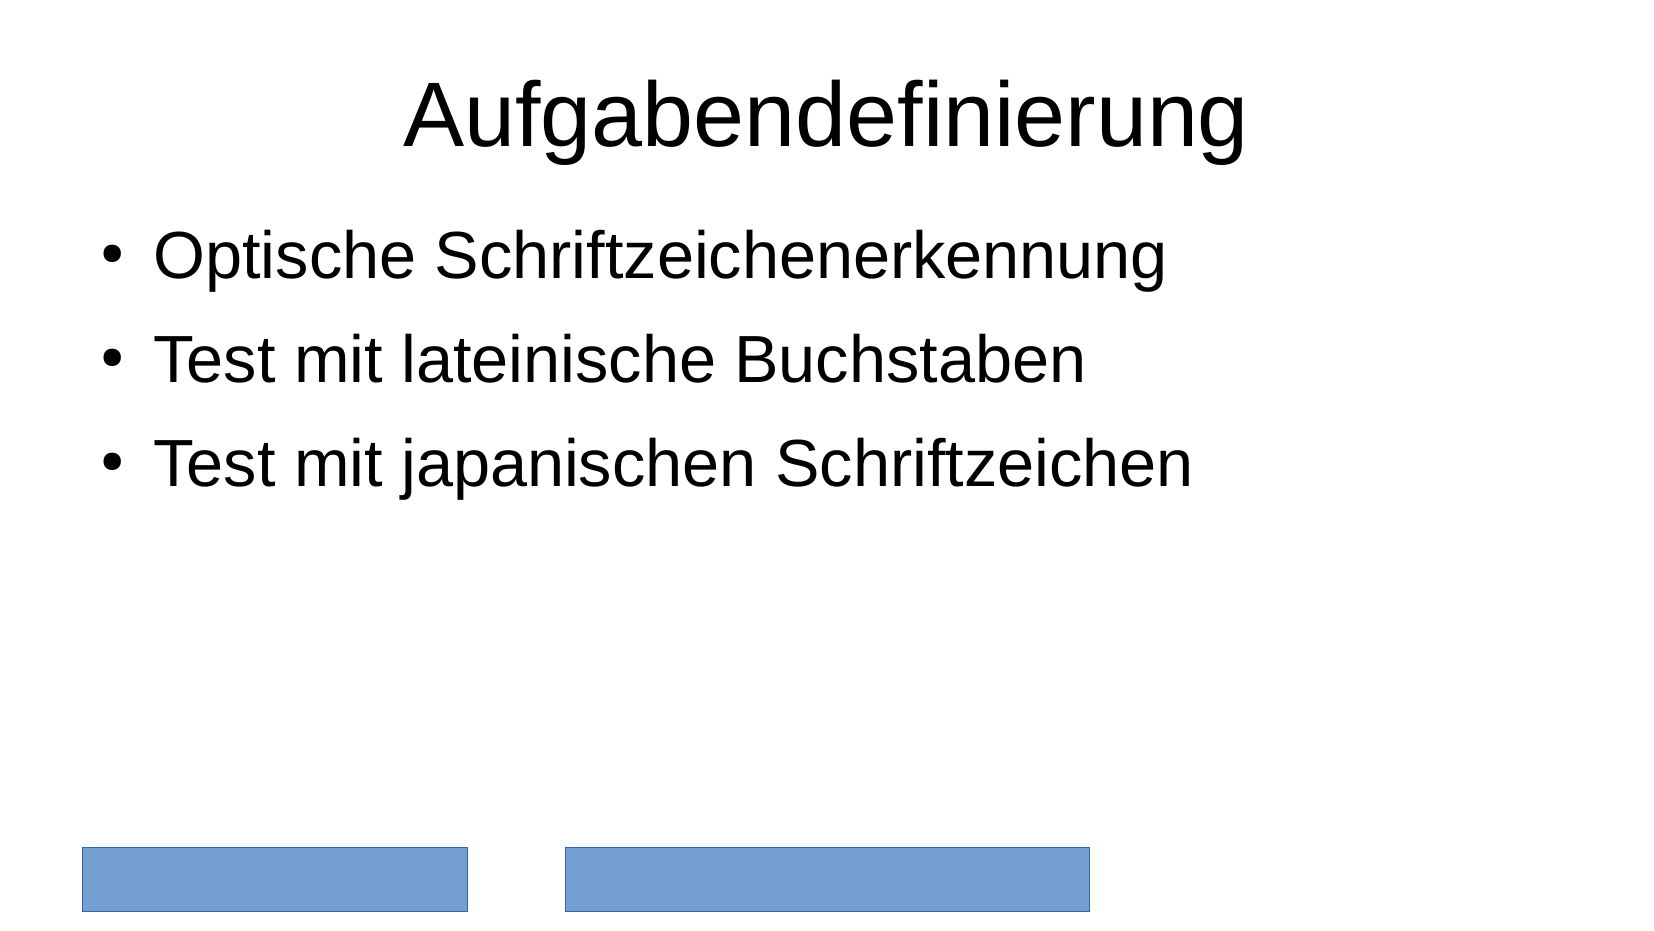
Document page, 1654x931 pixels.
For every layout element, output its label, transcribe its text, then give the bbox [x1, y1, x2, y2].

list Optische Schriftzeichenerkennung Test mit lateinische Buchstaben Test mit japanischen Schriftzeichen [82, 217, 1571, 758]
title Aufgabendefinierung [82, 37, 1571, 193]
